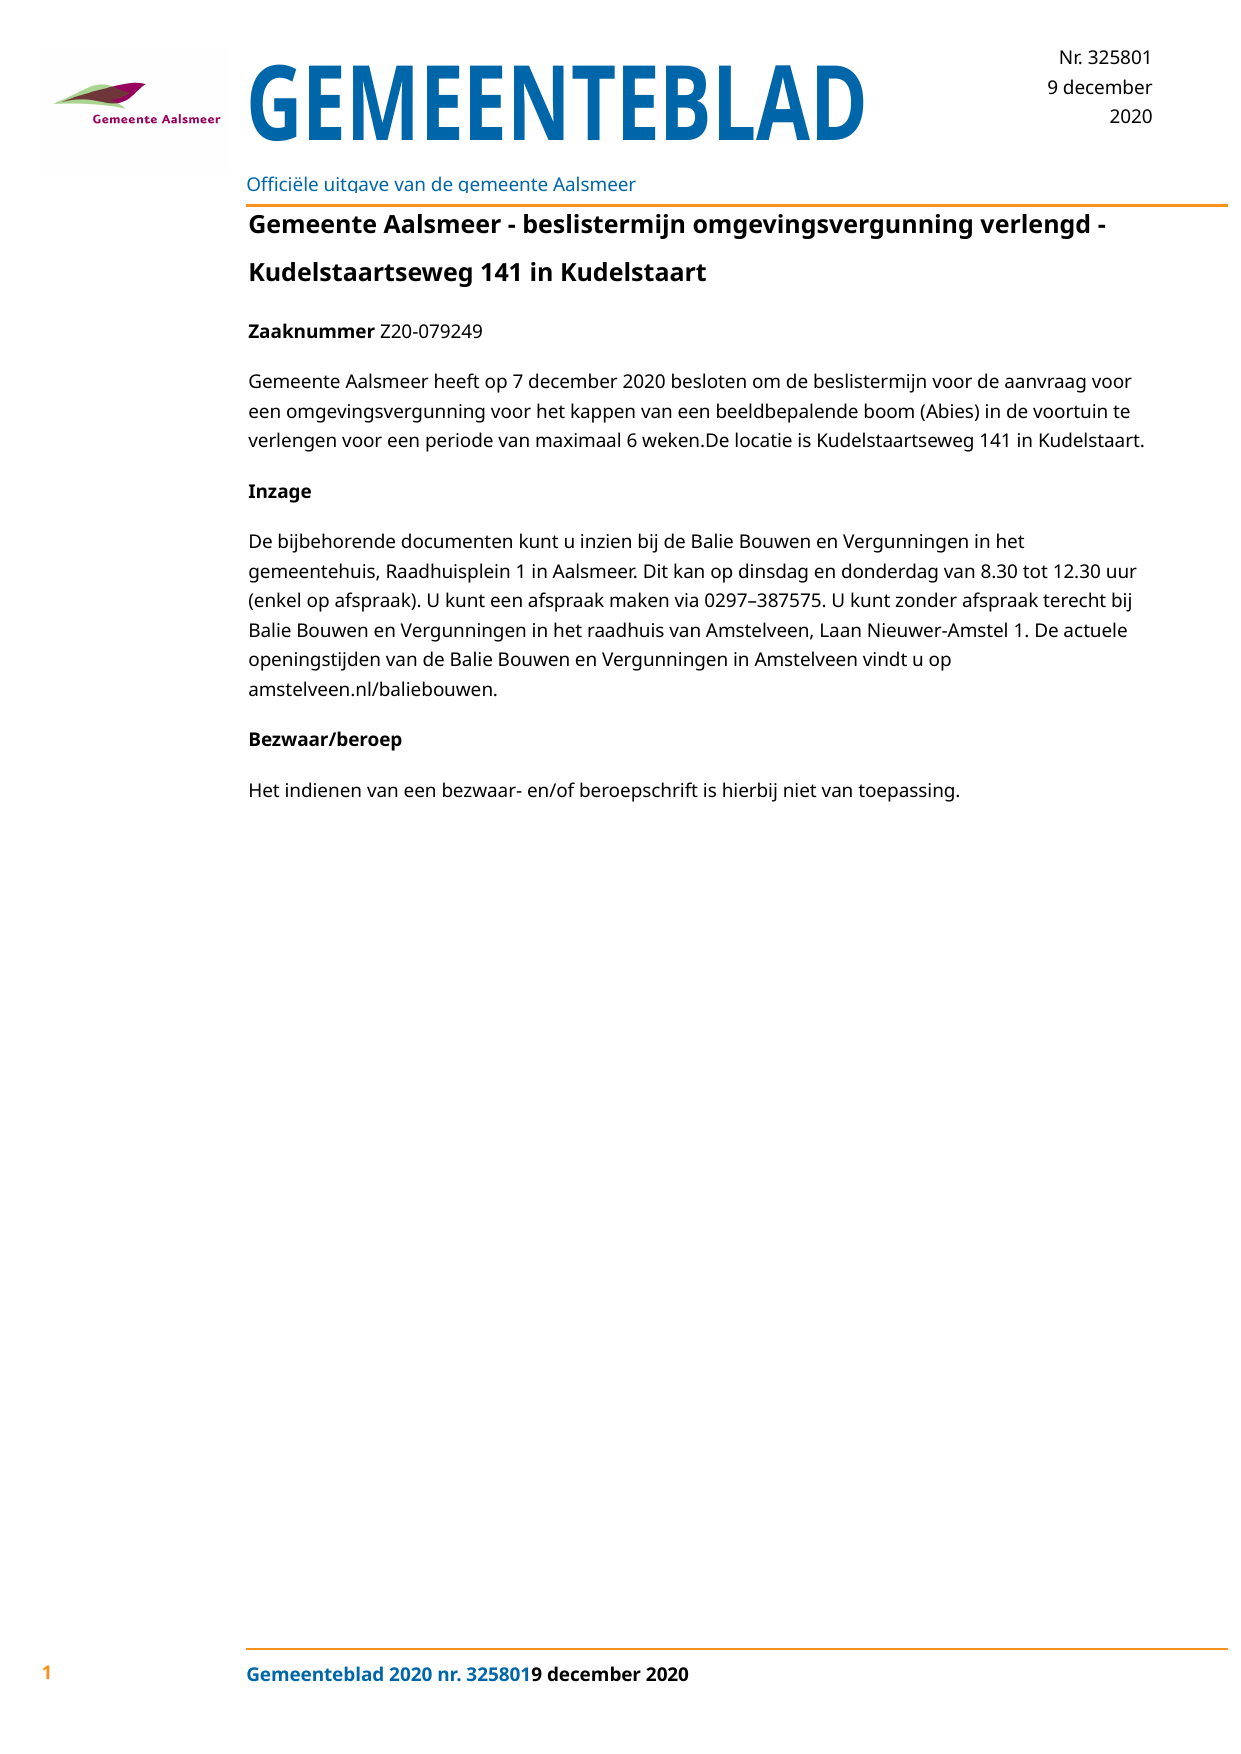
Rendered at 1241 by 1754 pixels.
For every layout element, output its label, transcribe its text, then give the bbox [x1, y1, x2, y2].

text Bezwaar/beroep [248, 727, 1152, 752]
text Gemeente Aalsmeer - beslistermijn omgevingsvergunning verlengd - Kudelstaartseweg 141 in Kudelstaart [248, 207, 1152, 288]
text Inzage [248, 478, 1152, 504]
text De bijbehorende documenten kunt u inzien bij de Balie Bouwen en Vergunningen in het gemeentehuis, Raadhuisplein 1 in Aalsmeer. Dit kan op dinsdag en donderdag van 8.30 tot 12.30 uur (enkel op afspraak). U kunt een afspraak maken via 0297–387575. U kunt zonder afspraak terecht bij Balie Bouwen en Vergunningen in het raadhuis van Amstelveen, Laan Nieuwer-Amstel 1. De actuele openingstijden van de Balie Bouwen en Vergunningen in Amstelveen vindt u op amstelveen.nl/baliebouwen. [248, 528, 1152, 702]
text Zaaknummer Z20-079249 [248, 318, 1152, 344]
text Gemeente Aalsmeer heeft op 7 december 2020 besloten om de beslistermijn voor de aanvraag voor een omgevingsvergunning voor het kappen van een beeldbepalende boom (Abies) in de voortuin te verlengen voor een periode van maximaal 6 weken.De locatie is Kudelstaartseweg 141 in Kudelstaart. [248, 368, 1152, 453]
text Het indienen van een bezwaar- en/of beroepschrift is hierbij niet van toepassing. [248, 777, 1152, 803]
picture [41, 47, 231, 172]
